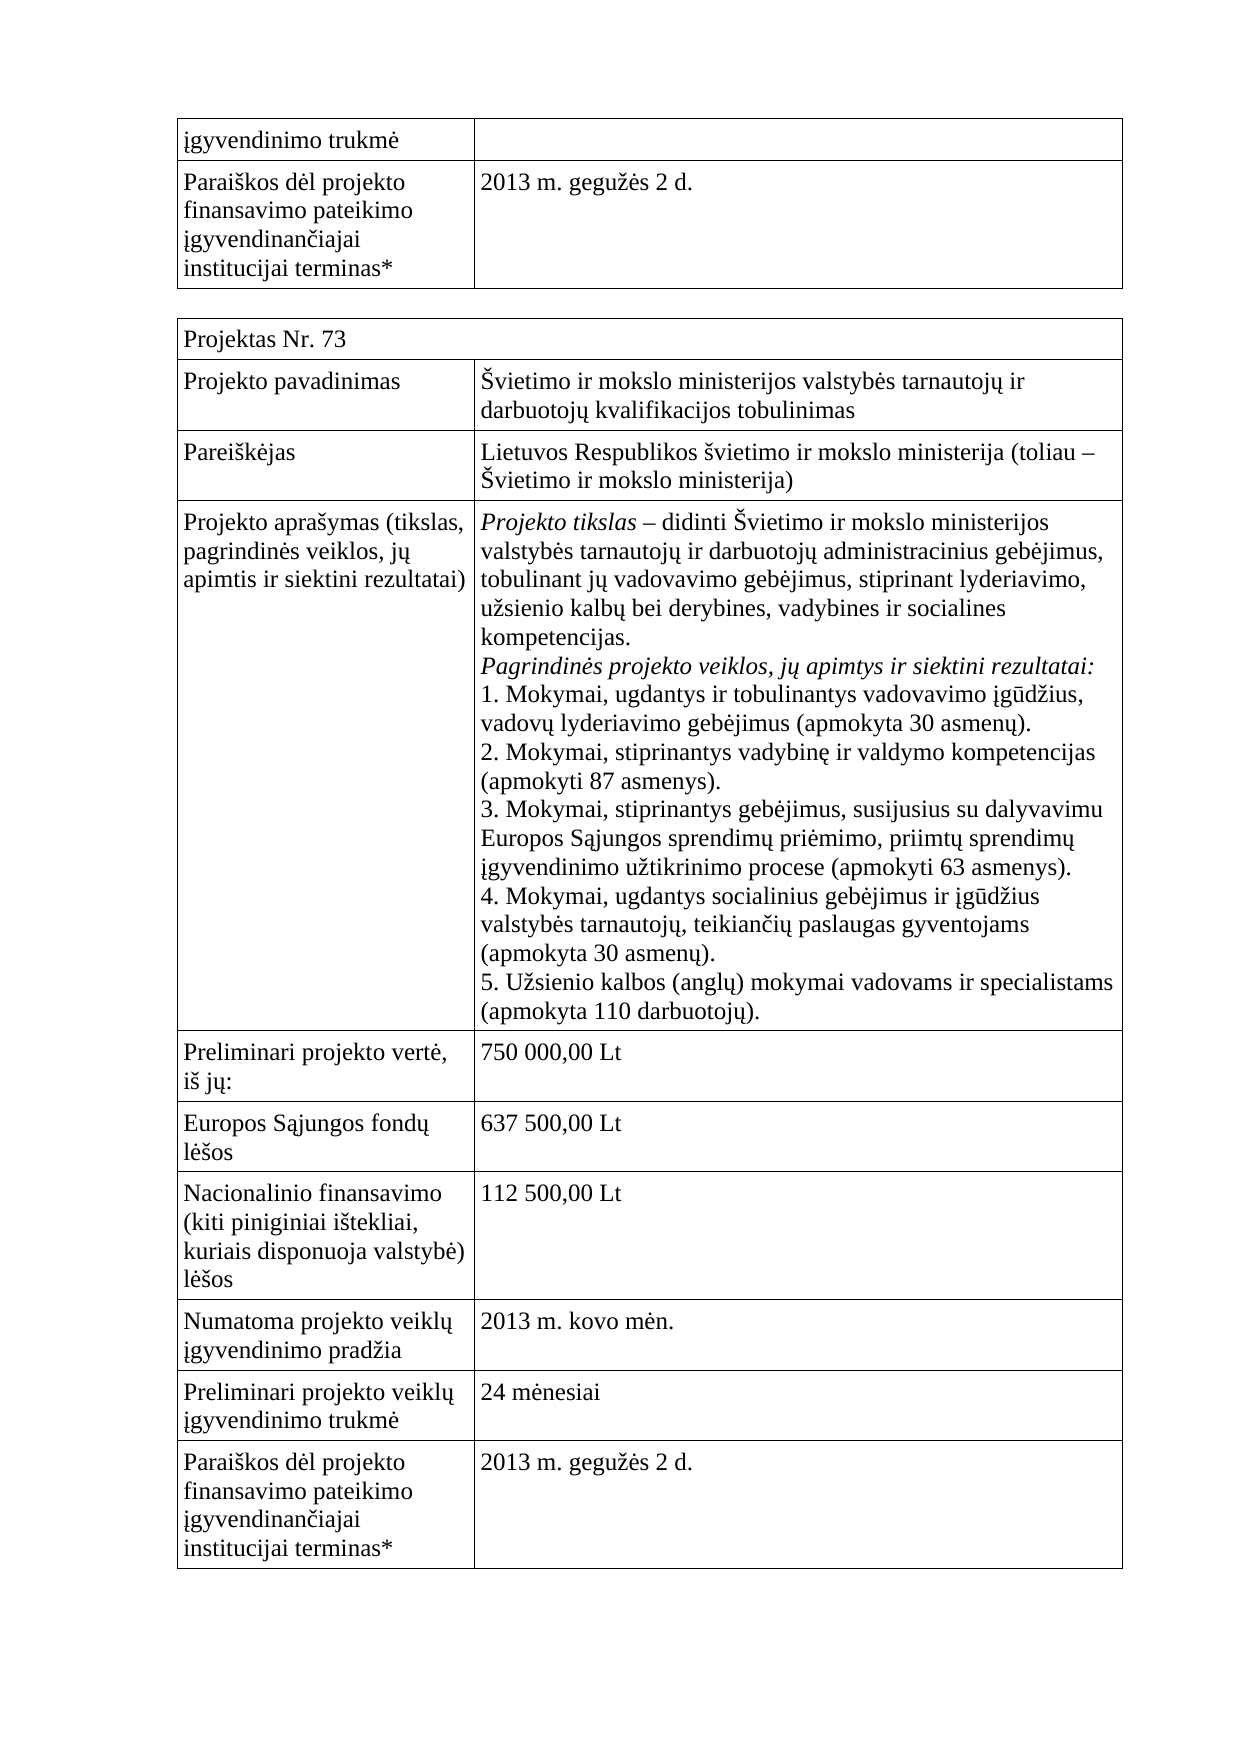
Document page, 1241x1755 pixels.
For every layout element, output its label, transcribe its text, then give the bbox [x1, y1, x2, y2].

table_cell Švietimo ir mokslo ministerijos valstybės tarnautojų ir darbuotojų kvalifikacijos tobulinimas [475, 360, 1122, 429]
table_cell 2013 m. gegužės 2 d. [475, 1441, 1122, 1568]
table_cell 637 500,00 Lt [475, 1102, 1122, 1171]
table_cell Projekto pavadinimas [178, 360, 474, 429]
table_cell Paraiškos dėl projekto finansavimo pateikimo įgyvendinančiajai institucijai terminas* [178, 161, 474, 288]
table_cell Projekto aprašymas (tikslas, pagrindinės veiklos, jų apimtis ir siektini rezultatai) [178, 501, 474, 1030]
table_cell 2013 m. gegužės 2 d. [475, 161, 1122, 288]
table_cell Pareiškėjas [178, 431, 474, 500]
table_cell Preliminari projekto vertė, iš jų: [178, 1031, 474, 1101]
table_cell Paraiškos dėl projekto finansavimo pateikimo įgyvendinančiajai institucijai terminas* [178, 1441, 474, 1568]
table_cell 112 500,00 Lt [475, 1172, 1122, 1299]
table_cell Nacionalinio finansavimo (kiti piniginiai ištekliai, kuriais disponuoja valstybė) lėšos [178, 1172, 474, 1299]
table_cell Lietuvos Respublikos švietimo ir mokslo ministerija (toliau – Švietimo ir mokslo ministerija) [475, 431, 1122, 500]
table_cell [475, 119, 1122, 160]
table_cell Projekto tikslas – didinti Švietimo ir mokslo ministerijos valstybės tarnautojų ir darbuotojų administracinius gebėjimus, tobulinant jų vadovavimo gebėjimus, stiprinant lyderiavimo, užsienio kalbų bei derybines, vadybines ir socialines kompetencijas. Pagrindinės projekto veiklos, jų apimtys ir siektini rezultatai: 1. Mokymai, ugdantys ir tobulinantys vadovavimo įgūdžius, vadovų lyderiavimo gebėjimus (apmokyta 30 asmenų). 2. Mokymai, stiprinantys vadybinę ir valdymo kompetencijas (apmokyti 87 asmenys). 3. Mokymai, stiprinantys gebėjimus, susijusius su dalyvavimu Europos Sąjungos sprendimų priėmimo, priimtų sprendimų įgyvendinimo užtikrinimo procese (apmokyti 63 asmenys). 4. Mokymai, ugdantys socialinius gebėjimus ir įgūdžius valstybės tarnautojų, teikiančių paslaugas gyventojams (apmokyta 30 asmenų). 5. Užsienio kalbos (anglų) mokymai vadovams ir specialistams (apmokyta 110 darbuotojų). [475, 501, 1122, 1030]
table_header Projektas Nr. 73 [178, 319, 1122, 359]
table_cell Numatoma projekto veiklų įgyvendinimo pradžia [178, 1300, 474, 1369]
table_cell 750 000,00 Lt [475, 1031, 1122, 1101]
table_cell Preliminari projekto veiklų įgyvendinimo trukmė [178, 1371, 474, 1440]
table_cell įgyvendinimo trukmė [178, 119, 474, 160]
table_cell 2013 m. kovo mėn. [475, 1300, 1122, 1369]
table_cell 24 mėnesiai [475, 1371, 1122, 1440]
table_cell Europos Sąjungos fondų lėšos [178, 1102, 474, 1171]
